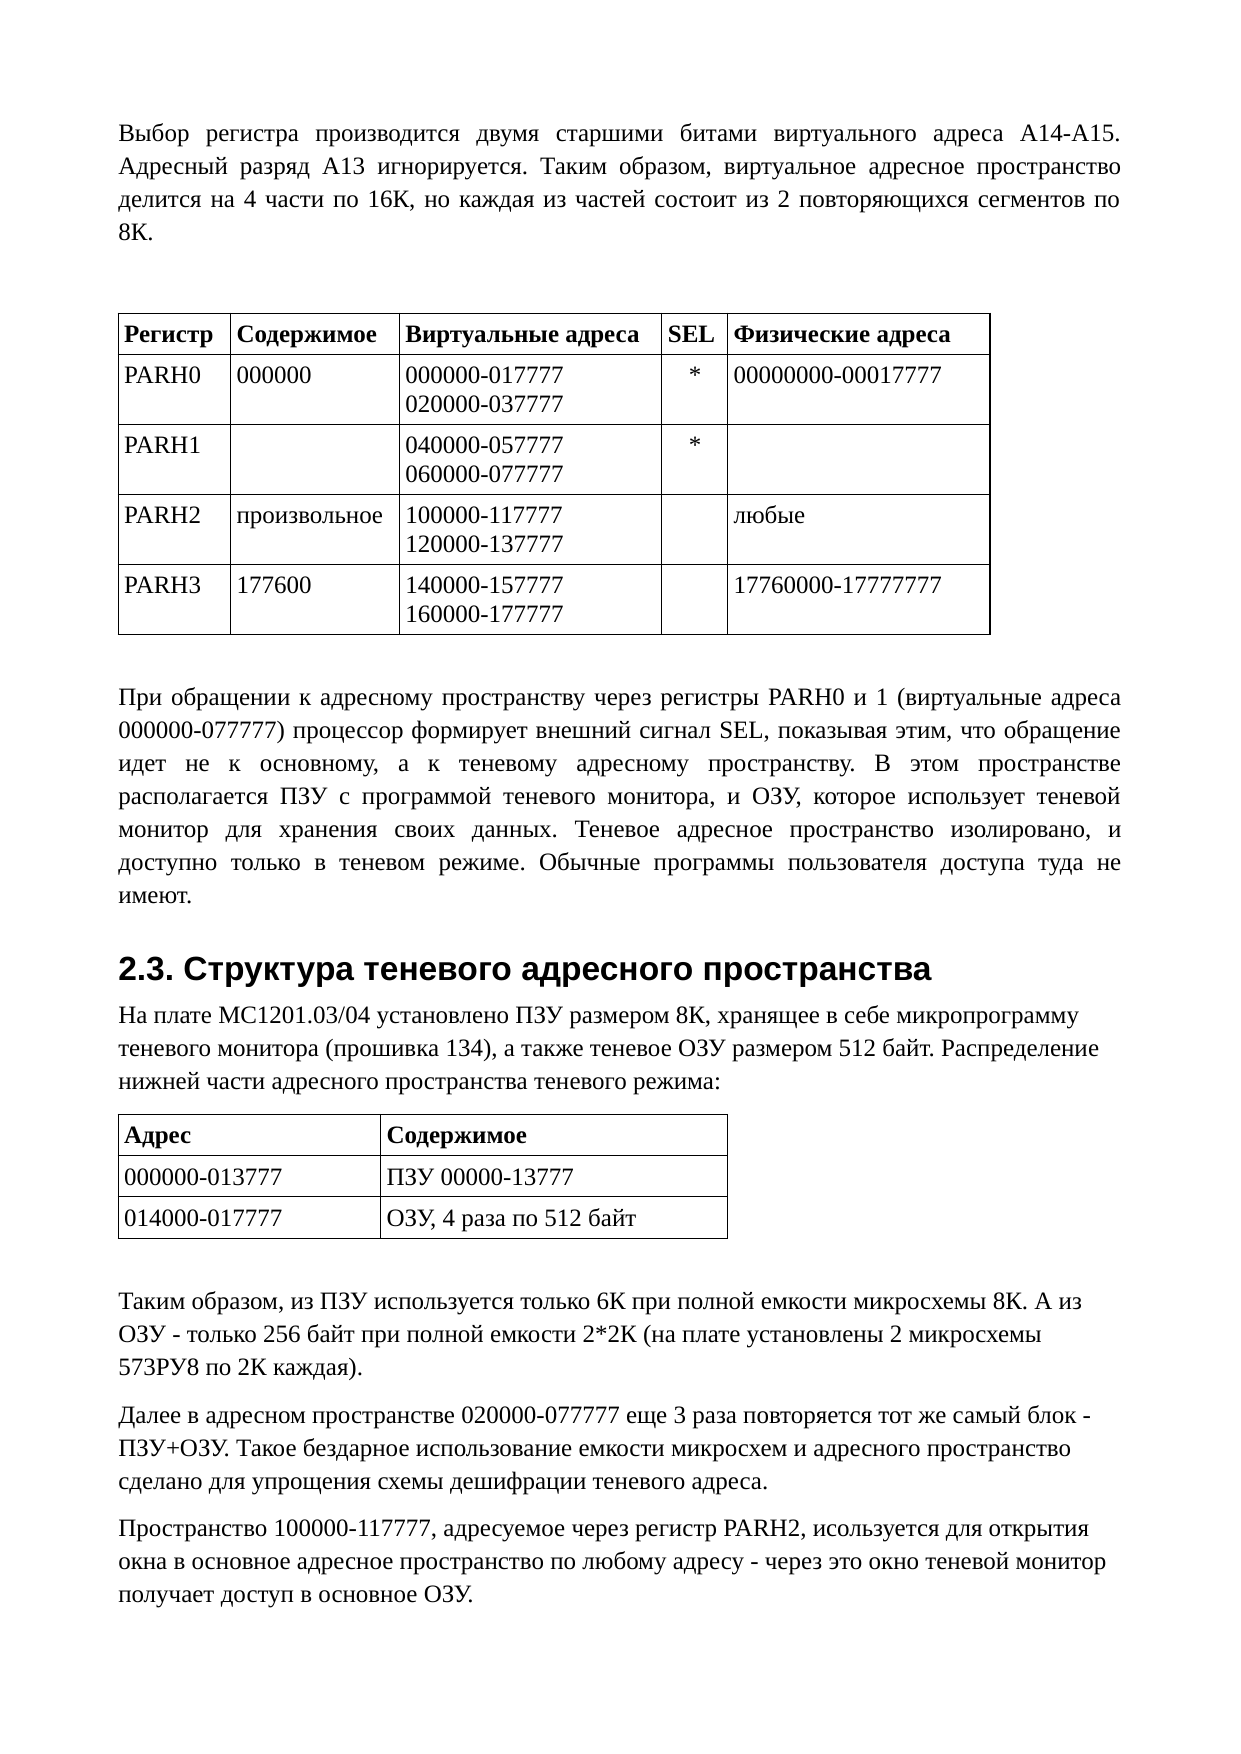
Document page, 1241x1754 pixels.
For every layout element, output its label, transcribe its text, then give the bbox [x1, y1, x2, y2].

table_cell ОЗУ, 4 раза по 512 байт [381, 1197, 727, 1237]
subtitle 2.3. Структура теневого адресного пространства [118, 949, 1122, 987]
text Пространство 100000-117777, адресуемое через регистр PARH2, исользуется для открытия окна в основное адресное пространство по любому адресу - через это окно теневой монитор получает доступ в основное ОЗУ. [118, 1513, 1122, 1608]
table_header Содержимое [231, 314, 399, 354]
table_header Физические адреса [728, 314, 989, 354]
table_cell 140000-157777 160000-177777 [400, 565, 661, 634]
table_header Содержимое [381, 1115, 727, 1155]
table_cell PARH2 [119, 495, 230, 564]
table_cell PARH0 [119, 355, 230, 424]
table_cell * [662, 355, 727, 424]
text Таким образом, из ПЗУ используется только 6К при полной емкости микросхемы 8К. А из ОЗУ - только 256 байт при полной емкости 2*2К (на плате установлены 2 микросхемы 573РУ8 по 2К каждая). [118, 1286, 1122, 1381]
table_cell 040000-057777 060000-077777 [400, 425, 661, 494]
table_cell [662, 495, 727, 564]
table_cell [728, 425, 989, 494]
table_cell 177600 [231, 565, 399, 634]
text Выбор регистра производится двумя старшими битами виртуального адреса А14-А15. Адресный разряд А13 игнорируется. Таким образом, виртуальное адресное пространство делится на 4 части по 16К, но каждая из частей состоит из 2 повторяющихся сегментов по 8К. [118, 118, 1122, 246]
table_cell 100000-117777 120000-137777 [400, 495, 661, 564]
table_cell произвольное [231, 495, 399, 564]
text На плате МС1201.03/04 установлено ПЗУ размером 8К, хранящее в себе микропрограмму теневого монитора (прошивка 134), а также теневое ОЗУ размером 512 байт. Распределение нижней части адресного пространства теневого режима: [118, 1000, 1122, 1095]
table_cell PARH3 [119, 565, 230, 634]
text При обращении к адресному пространству через регистры PARH0 и 1 (виртуальные адреса 000000-077777) процессор формирует внешний сигнал SEL, показывая этим, что обращение идет не к основному, а к теневому адресному пространству. В этом пространстве располагается ПЗУ c программой теневого монитора, и ОЗУ, которое использует теневой монитор для хранения своих данных. Теневое адресное пространство изолировано, и доступно только в теневом режиме. Обычные программы пользователя доступа туда не имеют. [118, 682, 1122, 909]
table_header Адрес [119, 1115, 380, 1155]
table_cell PARH1 [119, 425, 230, 494]
table_cell 014000-017777 [119, 1197, 380, 1237]
table_cell 000000 [231, 355, 399, 424]
table_cell [231, 425, 399, 494]
table_cell любые [728, 495, 989, 564]
table_cell 17760000-17777777 [728, 565, 989, 634]
table_cell [662, 565, 727, 634]
table_header Виртуальные адреса [400, 314, 661, 354]
text Далее в адресном пространстве 020000-077777 еще 3 раза повторяется тот же самый блок - ПЗУ+ОЗУ. Такое бездарное использование емкости микросхем и адресного пространство сделано для упрощения схемы дешифрации теневого адреса. [118, 1400, 1122, 1494]
table_header SEL [662, 314, 727, 354]
table_cell 00000000-00017777 [728, 355, 989, 424]
table_cell 000000-013777 [119, 1156, 380, 1196]
table_header Регистр [119, 314, 230, 354]
table_cell ПЗУ 00000-13777 [381, 1156, 727, 1196]
table_cell * [662, 425, 727, 494]
table_cell 000000-017777 020000-037777 [400, 355, 661, 424]
